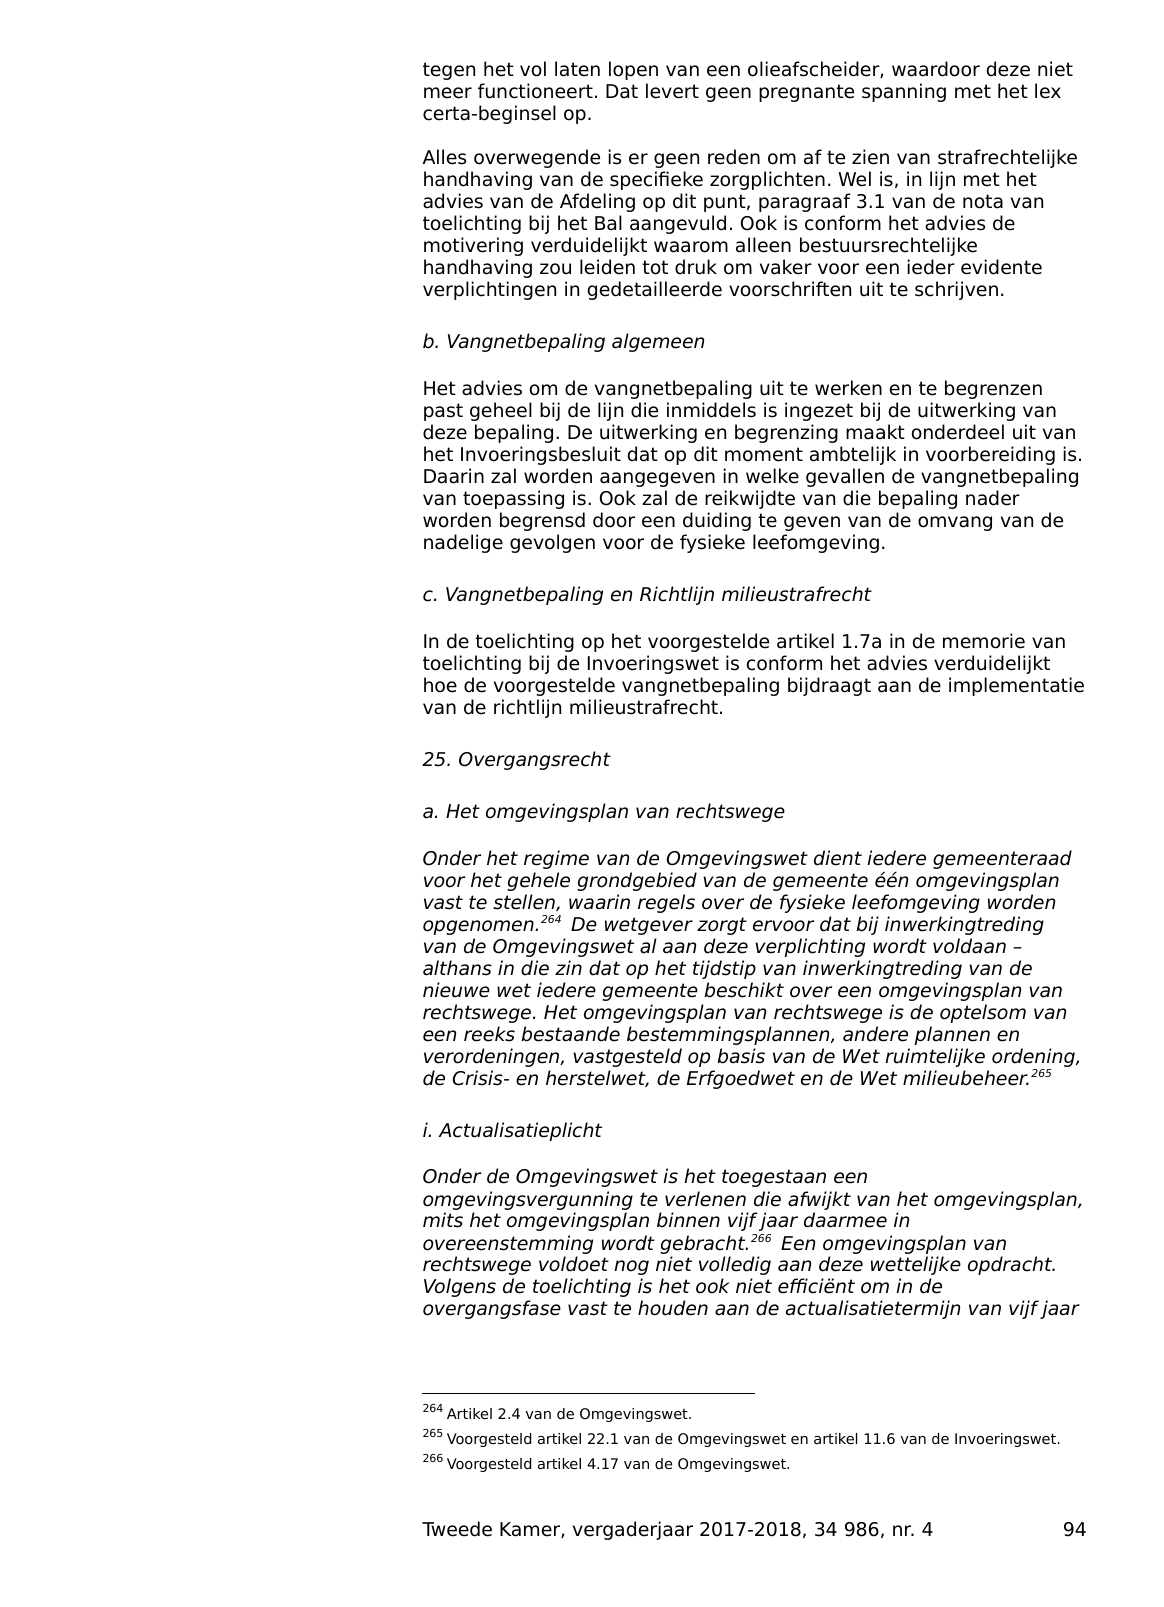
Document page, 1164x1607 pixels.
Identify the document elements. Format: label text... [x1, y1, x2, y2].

text Het advies om de vangnetbepaling uit te werken en te begrenzen past geheel bij de lijn die inmiddels is ingezet bij de uitwerking van deze bepaling. De uitwerking en begrenzing maakt onderdeel uit van het Invoeringsbesluit dat op dit moment ambtelijk in voorbereiding is. Daarin zal worden aangegeven in welke gevallen de vangnetbepaling van toepassing is. Ook zal de reikwijdte van die bepaling nader worden begrensd door een duiding te geven van de omvang van de nadelige gevolgen voor de fysieke leefomgeving. [422, 378, 1087, 554]
text Artikel 2.4 van de Omgevingswet. [422, 1402, 1087, 1424]
text Alles overwegende is er geen reden om af te zien van strafrechtelijke handhaving van de specifieke zorgplichten. Wel is, in lijn met het advies van de Afdeling op dit punt, paragraaf 3.1 van de nota van toelichting bij het Bal aangevuld. Ook is conform het advies de motivering verduidelijkt waarom alleen bestuursrechtelijke handhaving zou leiden tot druk om vaker voor een ieder evidente verplichtingen in gedetailleerde voorschriften uit te schrijven. [422, 147, 1087, 301]
text Voorgesteld artikel 22.1 van de Omgevingswet en artikel 11.6 van de Invoeringswet. [422, 1427, 1087, 1449]
text In de toelichting op het voorgestelde artikel 1.7a in de memorie van toelichting bij de Invoeringswet is conform het advies verduidelijkt hoe de voorgestelde vangnetbepaling bijdraagt aan de implementatie van de richtlijn milieustrafrecht. [422, 631, 1087, 719]
text tegen het vol laten lopen van een olieafscheider, waardoor deze niet meer functioneert. Dat levert geen pregnante spanning met het lex certa-beginsel op. [422, 59, 1087, 125]
subtitle c. Vangnetbepaling en Richtlijn milieustrafrecht [422, 584, 1087, 606]
text Onder de Omgevingswet is het toegestaan een omgevingsvergunning te verlenen die afwijkt van het omgevingsplan, mits het omgevingsplan binnen vijf jaar daarmee in overeenstemming wordt gebracht. Een omgevingsplan van rechtswege voldoet nog niet volledig aan deze wettelijke opdracht. Volgens de toelichting is het ook niet efficiënt om in de overgangsfase vast te houden aan de actualisatietermijn van vijf jaar [422, 1166, 1087, 1320]
subtitle b. Vangnetbepaling algemeen [422, 331, 1087, 353]
subtitle a. Het omgevingsplan van rechtswege [422, 801, 1087, 823]
text Voorgesteld artikel 4.17 van de Omgevingswet. [422, 1452, 1087, 1474]
subtitle i. Actualisatieplicht [422, 1119, 1087, 1141]
subtitle 25. Overgangsrecht [422, 749, 1087, 771]
text Onder het regime van de Omgevingswet dient iedere gemeenteraad voor het gehele grondgebied van de gemeente één omgevingsplan vast te stellen, waarin regels over de fysieke leefomgeving worden opgenomen. De wetgever zorgt ervoor dat bij inwerkingtreding van de Omgevingswet al aan deze verplichting wordt voldaan – althans in die zin dat op het tijdstip van inwerkingtreding van de nieuwe wet iedere gemeente beschikt over een omgevingsplan van rechtswege. Het omgevingsplan van rechtswege is de optelsom van een reeks bestaande bestemmingsplannen, andere plannen en verordeningen, vastgesteld op basis van de Wet ruimtelijke ordening, de Crisis- en herstelwet, de Erfgoedwet en de Wet milieubeheer. [422, 848, 1087, 1089]
